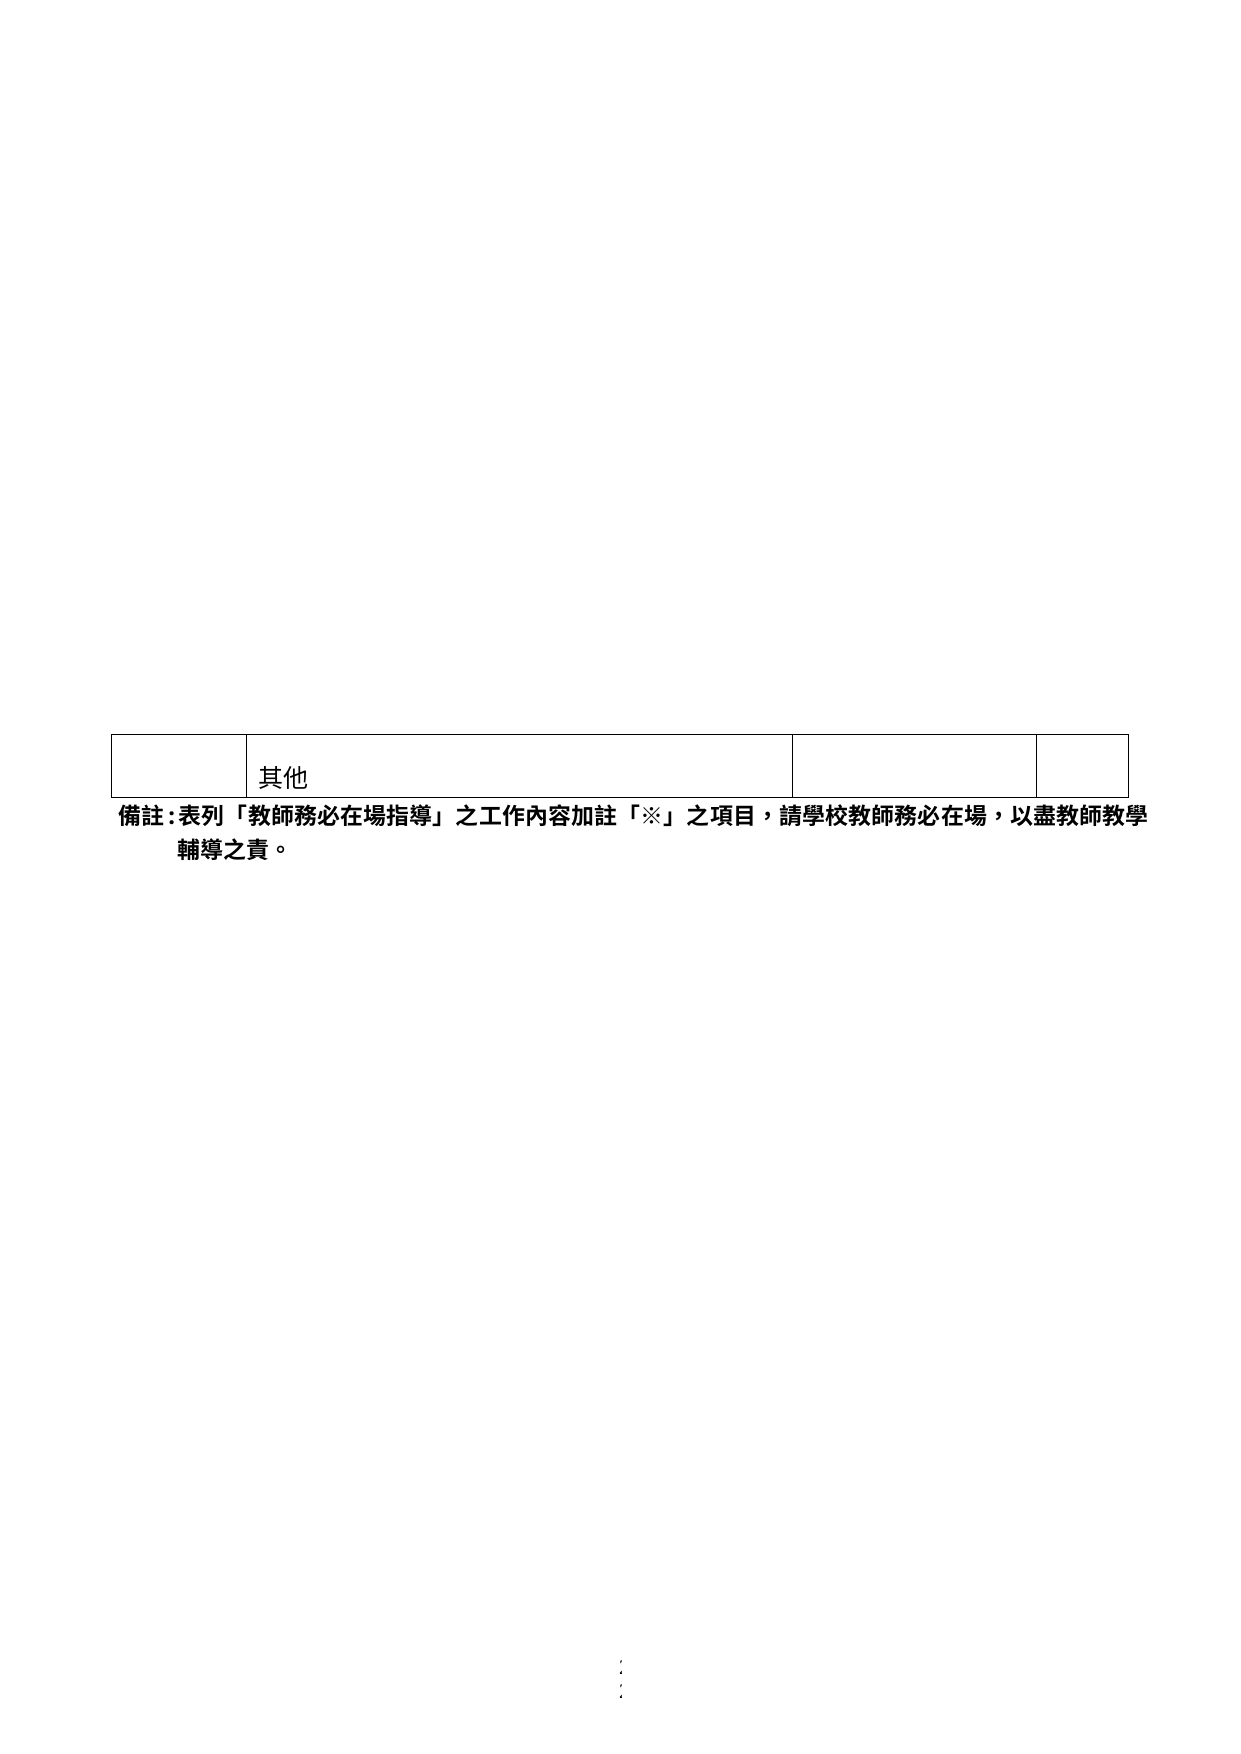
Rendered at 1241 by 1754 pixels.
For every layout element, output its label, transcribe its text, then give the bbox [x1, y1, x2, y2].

table_cell [793, 735, 1036, 797]
text 備註:表列「教師務必在場指導」之工作內容加註「※」之項目，請學校教師務必在場，以盡教師教學輔導之責。 [118, 798, 1152, 865]
table_cell [112, 735, 246, 797]
table_cell 其他 [247, 735, 792, 797]
table_cell [1037, 735, 1128, 797]
